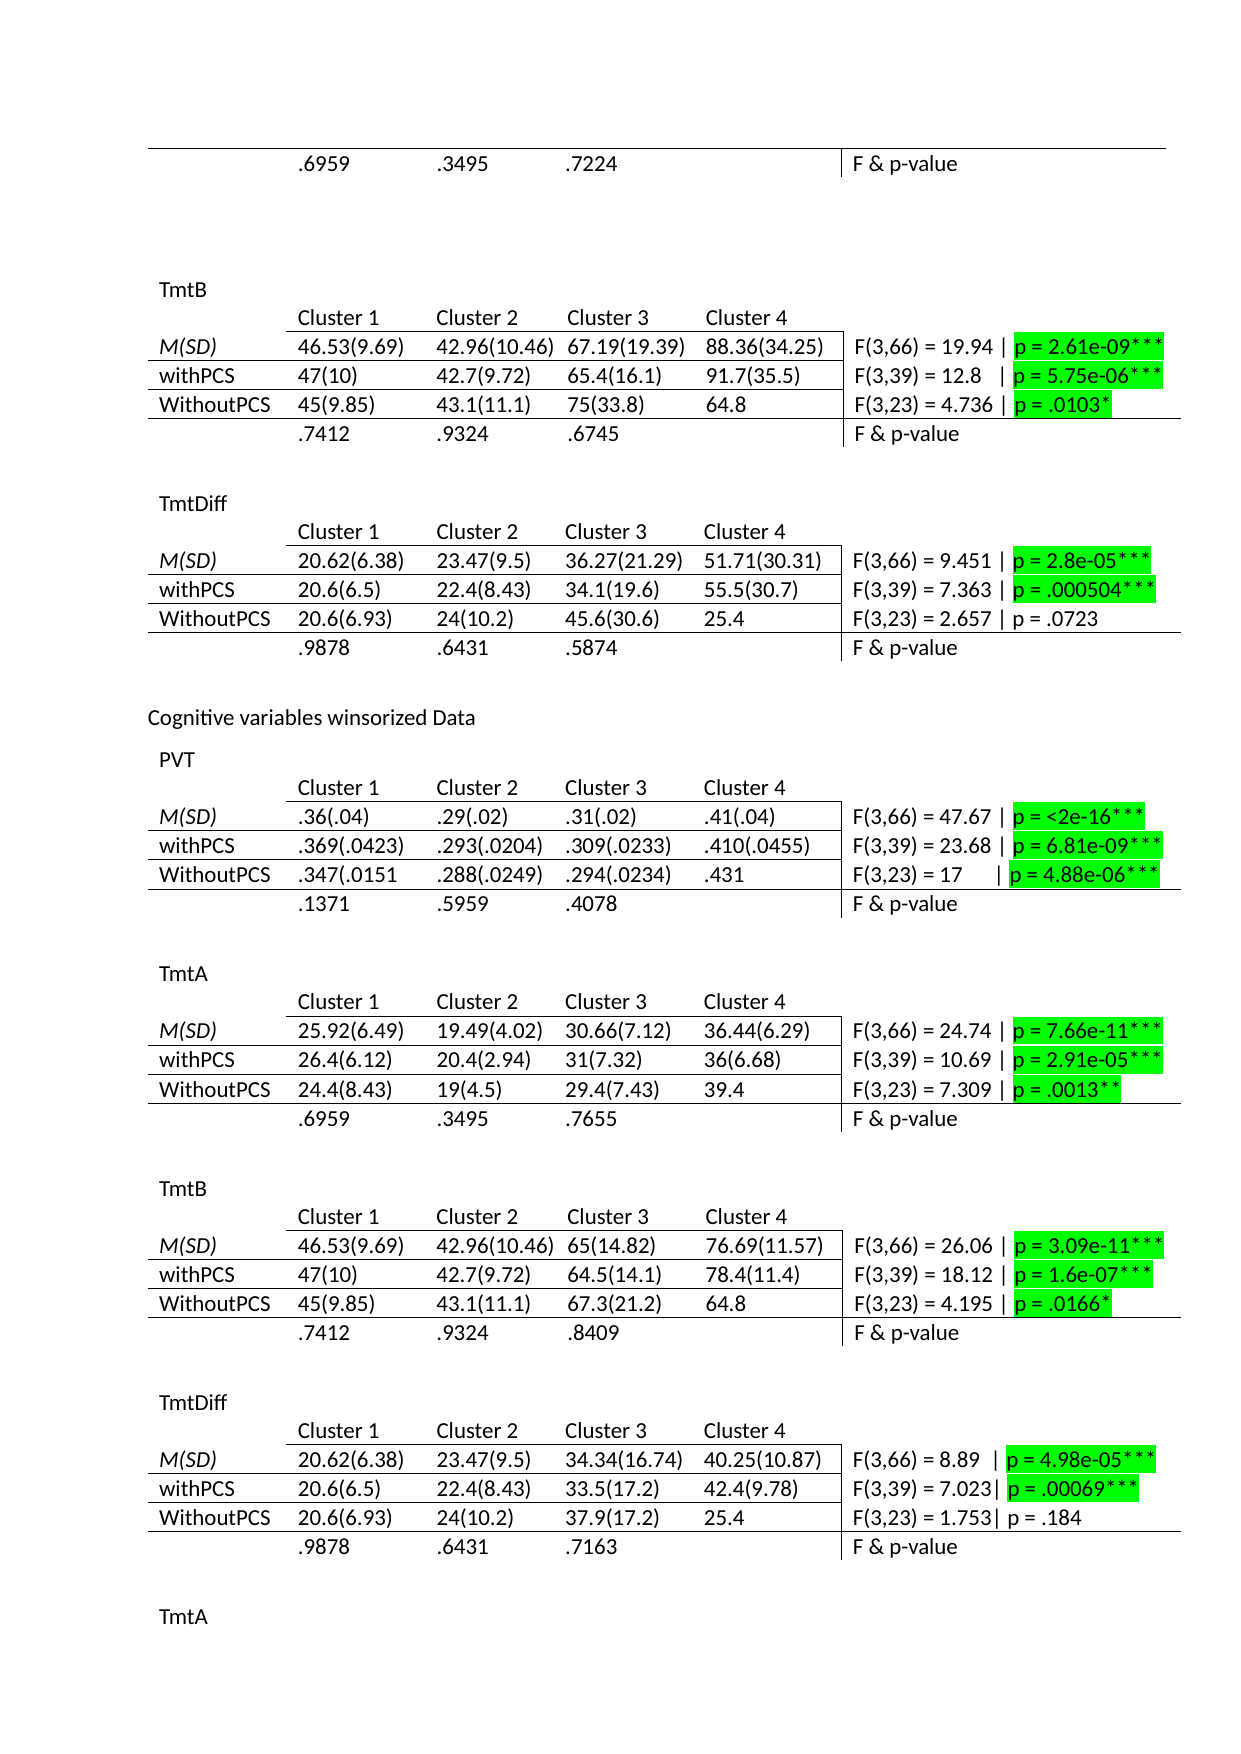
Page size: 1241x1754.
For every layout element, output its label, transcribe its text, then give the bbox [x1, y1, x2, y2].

table_cell Cluster 3 [564, 517, 703, 545]
table_header [564, 745, 703, 773]
table_header TmtA [148, 960, 286, 987]
table_cell .41(.04) [703, 802, 841, 830]
table_cell 22.4(8.43) [425, 1474, 564, 1502]
table_cell 91.7(35.5) [705, 361, 843, 389]
table_cell .293(.0204) [425, 831, 564, 859]
table_cell 19.49(4.02) [425, 1017, 564, 1044]
table_cell 25.4 [703, 1503, 841, 1531]
table_cell Cluster 2 [425, 1202, 566, 1230]
table_cell withPCS [148, 575, 286, 603]
table_cell 23.47(9.5) [425, 1445, 564, 1473]
table_header [703, 1602, 795, 1630]
table_cell F & p-value [842, 633, 1181, 661]
table_cell F & p-value [844, 419, 1181, 447]
table_cell F(3,39) = 12.8 | p = 5.75e-06*** [844, 360, 1181, 389]
table_cell 37.9(17.2) [564, 1503, 703, 1531]
table_header [425, 489, 564, 517]
table_cell 45(9.85) [286, 390, 425, 418]
table_cell Cluster 1 [286, 988, 425, 1016]
table_cell .6959 [286, 1104, 425, 1132]
table_cell 42.96(10.46) [425, 1231, 566, 1259]
table_cell .7163 [564, 1532, 703, 1560]
table_cell Cluster 4 [703, 517, 841, 545]
table_cell [841, 773, 1181, 801]
table_header [286, 219, 425, 303]
table_header [286, 1602, 425, 1630]
table_header [795, 1388, 887, 1416]
table_cell 36(6.68) [703, 1046, 841, 1074]
table_cell WithoutPCS [148, 860, 286, 888]
table_cell [148, 890, 286, 917]
table_header [286, 1174, 425, 1202]
table_cell 67.3(21.2) [566, 1289, 704, 1317]
table_cell 65.4(16.1) [566, 361, 704, 389]
table_cell [703, 633, 841, 661]
table_cell 67.19(19.39) [566, 332, 704, 360]
table_cell 29.4(7.43) [564, 1075, 703, 1103]
table_cell F(3,23) = 2.657 | p = .0723 [842, 603, 1181, 632]
table_cell 36.27(21.29) [564, 546, 703, 574]
table_header [704, 1174, 796, 1202]
table_cell Cluster 4 [703, 1416, 841, 1444]
table_cell 30.66(7.12) [564, 1017, 703, 1044]
table_cell [148, 149, 286, 177]
table_cell 47(10) [286, 361, 425, 389]
table_header [425, 1602, 564, 1630]
table_cell withPCS [148, 361, 286, 389]
table_cell .1371 [286, 890, 425, 917]
table_cell 22.4(8.43) [425, 575, 564, 603]
table_cell Cluster 2 [425, 988, 564, 1016]
table_cell .410(.0455) [703, 831, 841, 859]
table_cell 20.6(6.93) [286, 1503, 425, 1531]
table_cell Cluster 3 [566, 1202, 704, 1230]
table_cell F & p-value [842, 1532, 1181, 1560]
table_cell withPCS [148, 1474, 286, 1502]
table_cell .29(.02) [425, 802, 564, 830]
table_cell withPCS [148, 831, 286, 859]
table_cell M(SD) [148, 331, 286, 360]
table_cell .31(.02) [564, 802, 703, 830]
table_cell F(3,39) = 23.68 | p = 6.81e-09*** [842, 830, 1181, 859]
table_cell M(SD) [148, 801, 286, 830]
table_cell [148, 1532, 286, 1560]
table_cell [148, 1104, 286, 1132]
table_cell [705, 419, 843, 447]
table_cell [704, 1318, 842, 1346]
table_cell .5959 [425, 890, 564, 917]
table_cell [148, 988, 286, 1016]
table_header [566, 1174, 704, 1202]
table_cell 65(14.82) [566, 1231, 704, 1259]
table_cell [148, 303, 286, 331]
table_cell M(SD) [148, 545, 286, 574]
table_header [703, 745, 795, 773]
table_cell M(SD) [148, 1230, 286, 1259]
table_cell 19(4.5) [425, 1075, 564, 1103]
table_cell WithoutPCS [148, 390, 286, 418]
table_cell [703, 1104, 841, 1132]
table_cell [148, 1416, 286, 1444]
table_cell 88.36(34.25) [705, 332, 843, 360]
table_cell [148, 773, 286, 801]
table_cell 64.8 [705, 390, 843, 418]
table_cell 42.4(9.78) [703, 1474, 841, 1502]
table_cell [843, 1202, 1181, 1230]
table_header [797, 219, 888, 303]
table_cell 24(10.2) [425, 1503, 564, 1531]
table_cell WithoutPCS [148, 1075, 286, 1103]
table_cell .6745 [566, 419, 704, 447]
table_header [887, 489, 1181, 517]
table_cell Cluster 1 [286, 773, 425, 801]
table_cell Cluster 4 [703, 773, 841, 801]
table_header [703, 960, 795, 987]
table_cell Cluster 3 [564, 773, 703, 801]
table_cell 20.6(6.93) [286, 604, 425, 632]
table_header [703, 489, 795, 517]
table_cell Cluster 1 [286, 1202, 425, 1230]
table_cell F(3,66) = 26.06 | p = 3.09e-11*** [843, 1230, 1181, 1259]
table_cell .7412 [286, 419, 425, 447]
table_cell 43.1(11.1) [425, 1289, 566, 1317]
table_cell .9324 [425, 1318, 566, 1346]
table_cell WithoutPCS [148, 604, 286, 632]
table_cell 26.4(6.12) [286, 1046, 425, 1074]
table_header [888, 219, 1181, 303]
table_cell .4078 [564, 890, 703, 917]
table_cell M(SD) [148, 1444, 286, 1473]
table_cell 51.71(30.31) [703, 546, 841, 574]
table_cell Cluster 4 [705, 303, 843, 331]
table_header [286, 1388, 425, 1416]
table_cell [148, 633, 286, 661]
table_cell .294(.0234) [564, 860, 703, 888]
table_cell 45(9.85) [286, 1289, 425, 1317]
table_cell M(SD) [148, 1016, 286, 1044]
table_cell 46.53(9.69) [286, 1231, 425, 1259]
table_cell WithoutPCS [148, 1289, 286, 1317]
table_header [795, 1602, 887, 1630]
table_cell .431 [703, 860, 841, 888]
table_header PVT [148, 745, 286, 773]
table_cell F(3,66) = 19.94 | p = 2.61e-09*** [844, 331, 1181, 360]
table_header [887, 960, 1181, 987]
table_cell Cluster 2 [425, 303, 566, 331]
table_cell 45.6(30.6) [564, 604, 703, 632]
table_cell 36.44(6.29) [703, 1017, 841, 1044]
table_cell F(3,39) = 7.363 | p = .000504*** [842, 574, 1181, 603]
table_cell .288(.0249) [425, 860, 564, 888]
table_cell 25.4 [703, 604, 841, 632]
table_cell 20.4(2.94) [425, 1046, 564, 1074]
table_cell 42.7(9.72) [425, 361, 566, 389]
table_cell [703, 1532, 841, 1560]
table_cell F & p-value [842, 149, 1166, 177]
table_cell 34.34(16.74) [564, 1445, 703, 1473]
table_cell 76.69(11.57) [704, 1231, 842, 1259]
table_cell Cluster 3 [566, 303, 704, 331]
table_cell F(3,39) = 18.12 | p = 1.6e-07*** [843, 1259, 1181, 1288]
table_header [286, 960, 425, 987]
table_header [887, 745, 1181, 773]
table_header [425, 960, 564, 987]
table_header [564, 1602, 703, 1630]
table_cell .9878 [286, 633, 425, 661]
table_header [286, 745, 425, 773]
table_cell [841, 517, 1181, 545]
table_cell Cluster 4 [704, 1202, 843, 1230]
table_header [425, 1388, 564, 1416]
table_cell 39.4 [703, 1075, 841, 1103]
table_header [796, 1174, 888, 1202]
table_cell Cluster 3 [564, 988, 703, 1016]
table_cell F & p-value [843, 1318, 1181, 1346]
table_cell Cluster 1 [286, 1416, 425, 1444]
table_cell .5874 [564, 633, 703, 661]
table_cell F(3,39) = 7.023| p = .00069*** [842, 1473, 1181, 1502]
table_cell [703, 149, 841, 177]
table_cell withPCS [148, 1260, 286, 1288]
table_cell .347(.0151 [286, 860, 425, 888]
table_header [705, 219, 797, 303]
table_header [564, 1388, 703, 1416]
table_cell 20.6(6.5) [286, 1474, 425, 1502]
table_cell .9324 [425, 419, 566, 447]
table_cell F(3,66) = 24.74 | p = 7.66e-11*** [842, 1016, 1181, 1044]
table_cell Cluster 1 [286, 303, 425, 331]
table_cell 20.6(6.5) [286, 575, 425, 603]
table_header [795, 745, 887, 773]
table_cell [148, 1202, 286, 1230]
table_cell F(3,23) = 1.753| p = .184 [842, 1502, 1181, 1531]
table_cell .3495 [425, 149, 564, 177]
table_header [703, 1388, 795, 1416]
table_header [425, 219, 566, 303]
table_cell [148, 419, 286, 447]
table_cell WithoutPCS [148, 1503, 286, 1531]
table_header [564, 489, 703, 517]
table_cell [843, 303, 1181, 331]
table_cell F(3,66) = 8.89 | p = 4.98e-05*** [842, 1444, 1181, 1473]
table_cell 64.8 [704, 1289, 842, 1317]
table_cell Cluster 4 [703, 988, 841, 1016]
table_cell .7412 [286, 1318, 425, 1346]
table_cell .9878 [286, 1532, 425, 1560]
table_cell Cluster 2 [425, 1416, 564, 1444]
table_cell F(3,23) = 4.195 | p = .0166* [843, 1288, 1181, 1317]
table_cell [703, 890, 841, 917]
table_header TmtB [148, 219, 286, 303]
table_cell Cluster 2 [425, 773, 564, 801]
table_cell 23.47(9.5) [425, 546, 564, 574]
table_cell 25.92(6.49) [286, 1017, 425, 1044]
table_header [566, 219, 704, 303]
table_cell .7224 [564, 149, 703, 177]
table_cell F(3,23) = 7.309 | p = .0013** [842, 1074, 1181, 1103]
table_cell [148, 1318, 286, 1346]
table_cell 24(10.2) [425, 604, 564, 632]
table_cell 20.62(6.38) [286, 1445, 425, 1473]
table_cell 43.1(11.1) [425, 390, 566, 418]
table_header TmtB [148, 1174, 286, 1202]
table_cell 47(10) [286, 1260, 425, 1288]
table_cell 20.62(6.38) [286, 546, 425, 574]
table_cell F & p-value [842, 890, 1181, 917]
table_cell F(3,23) = 17 | p = 4.88e-06*** [842, 859, 1181, 888]
table_cell Cluster 3 [564, 1416, 703, 1444]
table_header [887, 1602, 1181, 1630]
table_cell .7655 [564, 1104, 703, 1132]
table_cell [841, 1416, 1181, 1444]
table_cell F(3,39) = 10.69 | p = 2.91e-05*** [842, 1045, 1181, 1074]
table_cell 75(33.8) [566, 390, 704, 418]
table_cell Cluster 2 [425, 517, 564, 545]
table_cell .3495 [425, 1104, 564, 1132]
table_cell .6431 [425, 1532, 564, 1560]
table_header [795, 489, 887, 517]
table_header [425, 745, 564, 773]
table_cell .36(.04) [286, 802, 425, 830]
table_cell 78.4(11.4) [704, 1260, 842, 1288]
table_cell 31(7.32) [564, 1046, 703, 1074]
table_cell 46.53(9.69) [286, 332, 425, 360]
table_cell 24.4(8.43) [286, 1075, 425, 1103]
table_cell 40.25(10.87) [703, 1445, 841, 1473]
table_header [425, 1174, 566, 1202]
table_cell F(3,66) = 47.67 | p = <2e-16*** [842, 801, 1181, 830]
table_header TmtA [148, 1602, 286, 1630]
table_cell F(3,66) = 9.451 | p = 2.8e-05*** [842, 545, 1181, 574]
table_cell 34.1(19.6) [564, 575, 703, 603]
table_cell 42.96(10.46) [425, 332, 566, 360]
table_cell withPCS [148, 1046, 286, 1074]
table_header [888, 1174, 1181, 1202]
table_cell 64.5(14.1) [566, 1260, 704, 1288]
table_cell Cluster 1 [286, 517, 425, 545]
table_cell .6431 [425, 633, 564, 661]
table_cell [148, 517, 286, 545]
table_cell .6959 [286, 149, 425, 177]
table_cell F(3,23) = 4.736 | p = .0103* [844, 389, 1181, 418]
table_cell .8409 [566, 1318, 704, 1346]
table_cell .369(.0423) [286, 831, 425, 859]
table_header TmtDiff [148, 489, 286, 517]
table_header [286, 489, 425, 517]
table_header [795, 960, 887, 987]
table_cell F & p-value [842, 1104, 1181, 1132]
table_cell .309(.0233) [564, 831, 703, 859]
table_cell [841, 988, 1181, 1016]
table_cell 42.7(9.72) [425, 1260, 566, 1288]
table_header [887, 1388, 1181, 1416]
table_header TmtDiff [148, 1388, 286, 1416]
text Cognitive variables winsorized Data [148, 703, 1093, 731]
table_header [564, 960, 703, 987]
table_cell 33.5(17.2) [564, 1474, 703, 1502]
table_cell 55.5(30.7) [703, 575, 841, 603]
